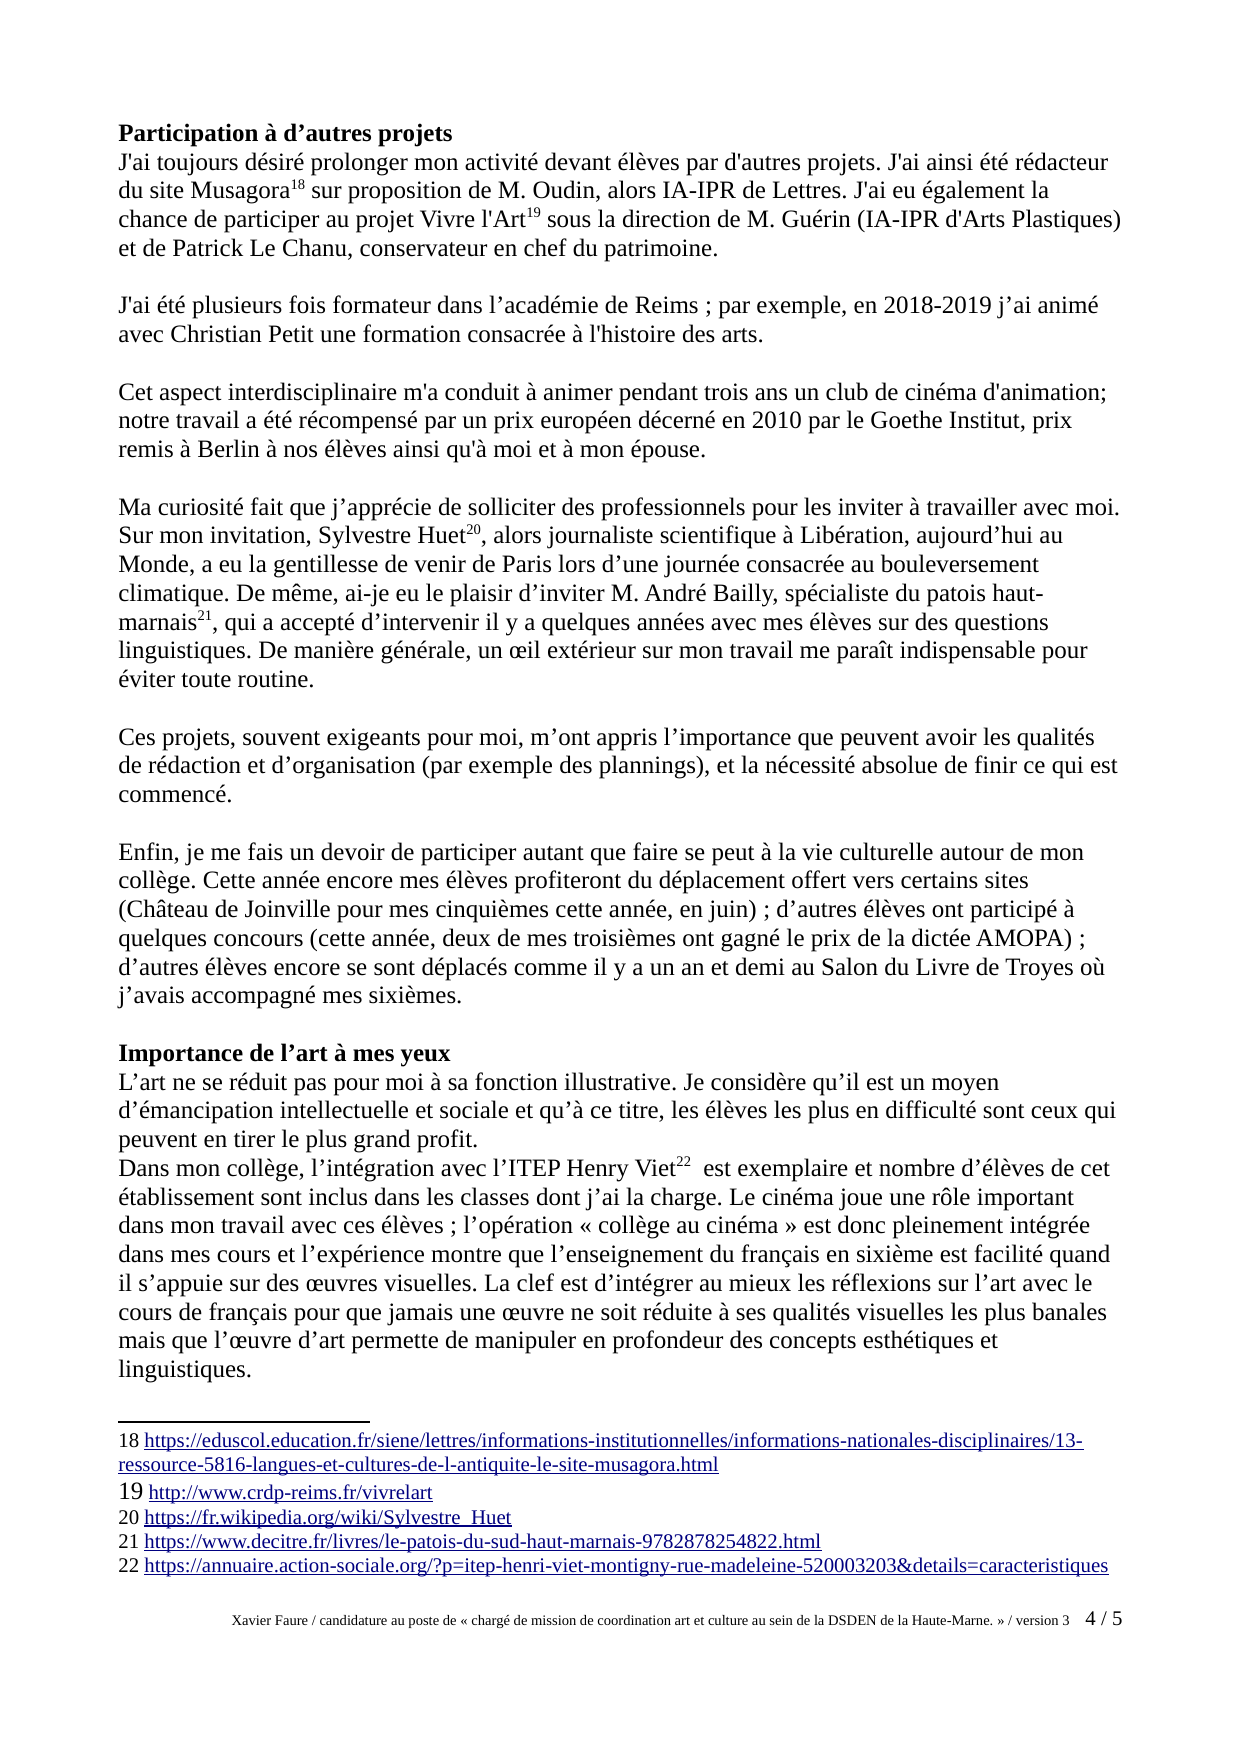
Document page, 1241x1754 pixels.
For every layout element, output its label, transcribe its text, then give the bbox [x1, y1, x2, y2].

text Cet aspect interdisciplinaire m'a conduit à animer pendant trois ans un club de cinéma d'animation; notre travail a été récompensé par un prix européen décerné en 2010 par le Goethe Institut, prix remis à Berlin à nos élèves ainsi qu'à moi et à mon épouse. [118, 377, 1122, 463]
text Dans mon collège, l’intégration avec l’ITEP Henry Viet est exemplaire et nombre d’élèves de cet établissement sont inclus dans les classes dont j’ai la charge. Le cinéma joue une rôle important dans mon travail avec ces élèves ; l’opération « collège au cinéma » est donc pleinement intégrée dans mes cours et l’expérience montre que l’enseignement du français en sixième est facilité quand il s’appuie sur des œuvres visuelles. La clef est d’intégrer au mieux les réflexions sur l’art avec le cours de français pour que jamais une œuvre ne soit réduite à ses qualités visuelles les plus banales mais que l’œuvre d’art permette de manipuler en profondeur des concepts esthétiques et linguistiques. [118, 1153, 1122, 1383]
text https://annuaire.action-sociale.org/?p=itep-henri-viet-montigny-rue-madeleine-520003203&details=caracteristiques [118, 1553, 1122, 1577]
text J'ai été plusieurs fois formateur dans l’académie de Reims ; par exemple, en 2018-2019 j’ai animé avec Christian Petit une formation consacrée à l'histoire des arts. [118, 291, 1122, 348]
text J'ai toujours désiré prolonger mon activité devant élèves par d'autres projets. J'ai ainsi été rédacteur du site Musagora sur proposition de M. Oudin, alors IA-IPR de Lettres. J'ai eu également la chance de participer au projet Vivre l'Art sous la direction de M. Guérin (IA-IPR d'Arts Plastiques) et de Patrick Le Chanu, conservateur en chef du patrimoine. [118, 147, 1122, 262]
text Importance de l’art à mes yeux [118, 1038, 1122, 1067]
text http://www.crdp-reims.fr/vivrelart [118, 1476, 1122, 1505]
text https://eduscol.education.fr/siene/lettres/informations-institutionnelles/informations-nationales-disciplinaires/13-ressource-5816-langues-et-cultures-de-l-antiquite-le-site-musagora.html [118, 1428, 1122, 1476]
text L’art ne se réduit pas pour moi à sa fonction illustrative. Je considère qu’il est un moyen d’émancipation intellectuelle et sociale et qu’à ce titre, les élèves les plus en difficulté sont ceux qui peuvent en tirer le plus grand profit. [118, 1067, 1122, 1153]
text https://www.decitre.fr/livres/le-patois-du-sud-haut-marnais-9782878254822.html [118, 1529, 1122, 1553]
text Participation à d’autres projets [118, 118, 1122, 147]
text Enfin, je me fais un devoir de participer autant que faire se peut à la vie culturelle autour de mon collège. Cette année encore mes élèves profiteront du déplacement offert vers certains sites (Château de Joinville pour mes cinquièmes cette année, en juin) ; d’autres élèves ont participé à quelques concours (cette année, deux de mes troisièmes ont gagné le prix de la dictée AMOPA) ; d’autres élèves encore se sont déplacés comme il y a un an et demi au Salon du Livre de Troyes où j’avais accompagné mes sixièmes. [118, 837, 1122, 1009]
text Ces projets, souvent exigeants pour moi, m’ont appris l’importance que peuvent avoir les qualités de rédaction et d’organisation (par exemple des plannings), et la nécessité absolue de finir ce qui est commencé. [118, 722, 1122, 808]
text https://fr.wikipedia.org/wiki/Sylvestre_Huet [118, 1505, 1122, 1529]
text Ma curiosité fait que j’apprécie de solliciter des professionnels pour les inviter à travailler avec moi. Sur mon invitation, Sylvestre Huet, alors journaliste scientifique à Libération, aujourd’hui au Monde, a eu la gentillesse de venir de Paris lors d’une journée consacrée au bouleversement climatique. De même, ai-je eu le plaisir d’inviter M. André Bailly, spécialiste du patois haut-marnais, qui a accepté d’intervenir il y a quelques années avec mes élèves sur des questions linguistiques. De manière générale, un œil extérieur sur mon travail me paraît indispensable pour éviter toute routine. [118, 492, 1122, 693]
